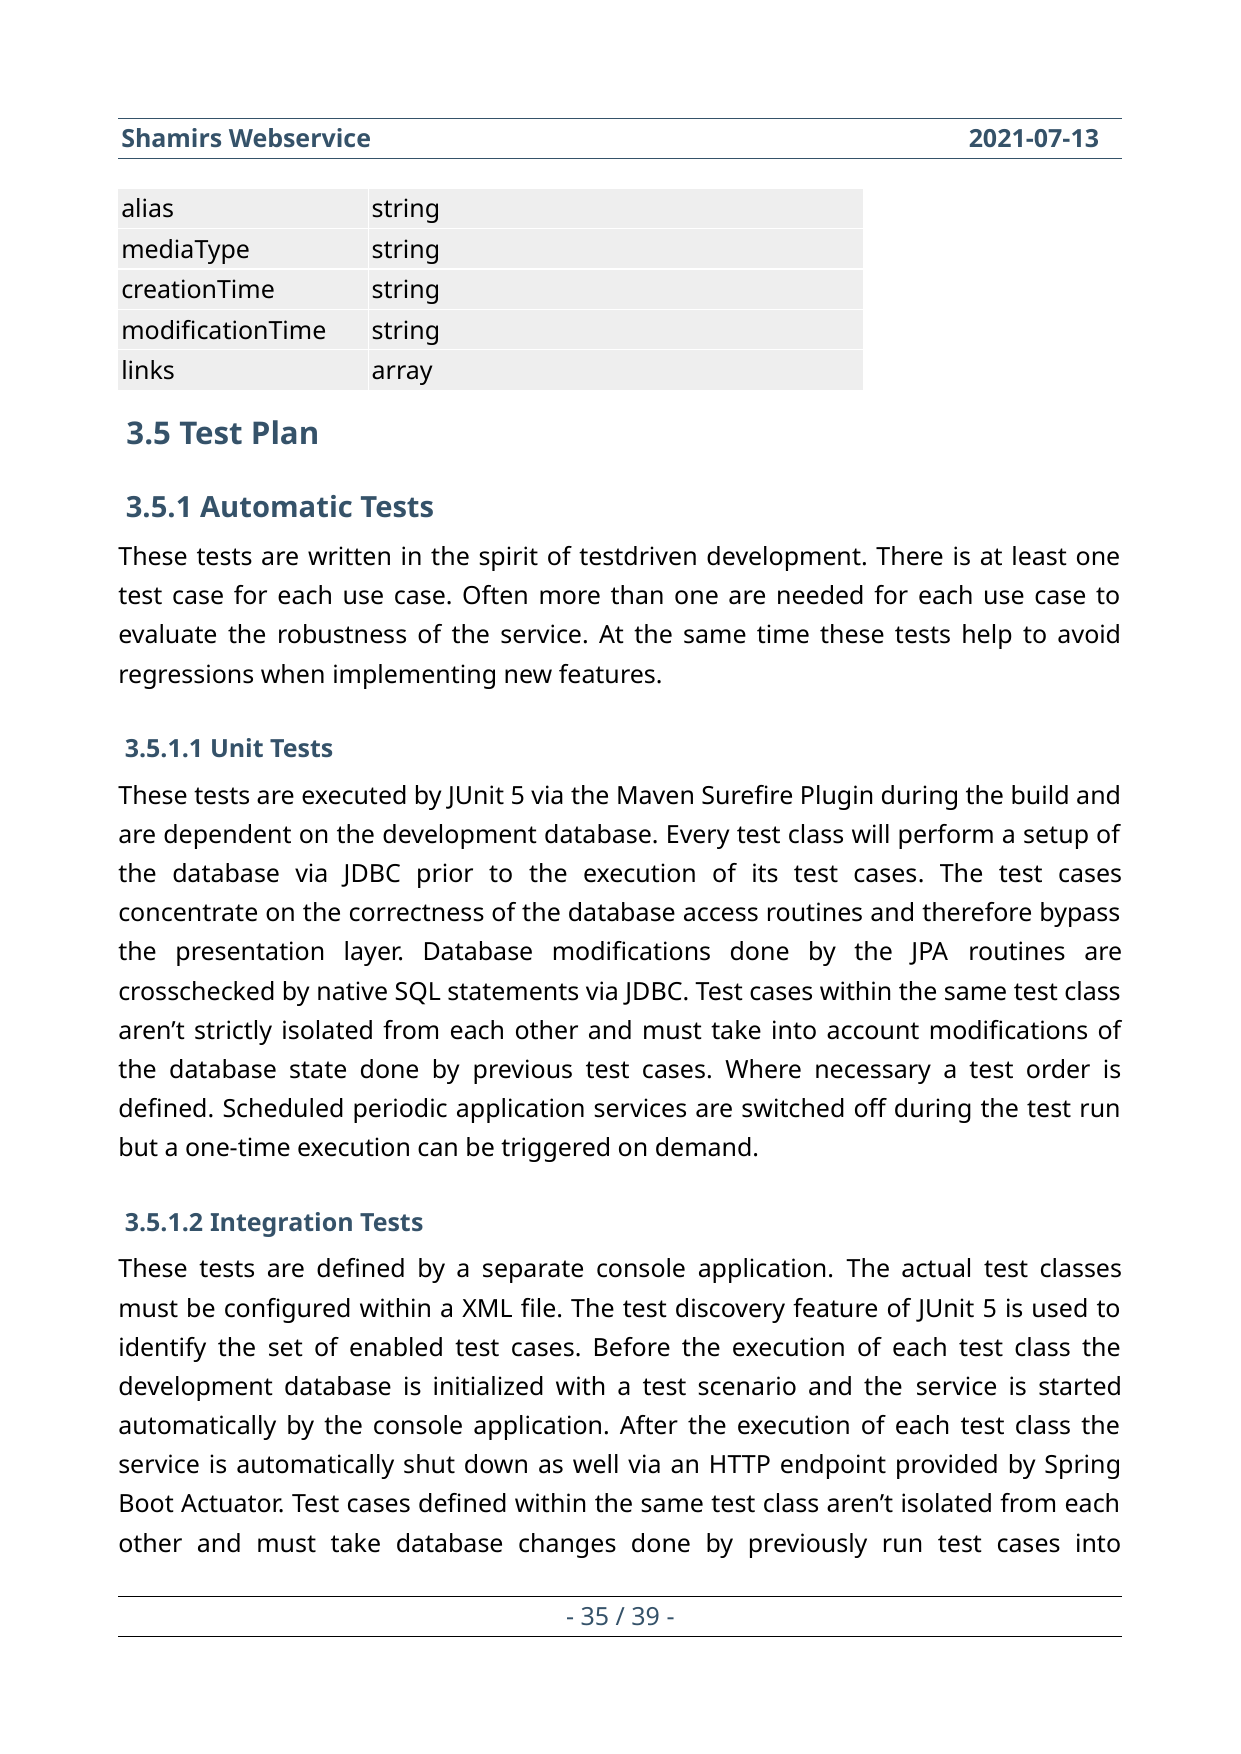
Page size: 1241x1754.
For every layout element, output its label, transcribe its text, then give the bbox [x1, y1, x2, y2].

table_cell links [118, 350, 368, 390]
table_cell creationTime [118, 270, 368, 309]
text These tests are written in the spirit of testdriven development. There is at least one test case for each use case. Often more than one are needed for each use case to evaluate the robustness of the service. At the same time these tests help to avoid regressions when implementing new features. [118, 539, 1122, 690]
table_cell string [369, 270, 863, 309]
text These tests are defined by a separate console application. The actual test classes must be configured within a XML file. The test discovery feature of JUnit 5 is used to identify the set of enabled test cases. Before the execution of each test class the development database is initialized with a test scenario and the service is started automatically by the console application. After the execution of each test class the service is automatically shut down as well via an HTTP endpoint provided by Spring Boot Actuator. Test cases defined within the same test class aren’t isolated from each other and must take database changes done by previously run test cases into [118, 1251, 1122, 1559]
text These tests are executed by JUnit 5 via the Maven Surefire Plugin during the build and are dependent on the development database. Every test class will perform a setup of the database via JDBC prior to the execution of its test cases. The test cases concentrate on the correctness of the database access routines and therefore bypass the presentation layer. Database modifications done by the JPA routines are crosschecked by native SQL statements via JDBC. Test cases within the same test class aren’t strictly isolated from each other and must take into account modifications of the database state done by previous test cases. Where necessary a test order is defined. Scheduled periodic application services are switched off during the test run but a one-time execution can be triggered on demand. [118, 777, 1122, 1164]
table_cell alias [118, 189, 368, 228]
table_cell modificationTime [118, 310, 368, 349]
table_cell string [369, 229, 863, 268]
subtitle Integration Tests [118, 1204, 1122, 1238]
subtitle Unit Tests [118, 731, 1122, 765]
table_cell string [369, 310, 863, 349]
subtitle Automatic Tests [118, 487, 1122, 526]
subtitle Test Plan [118, 411, 1122, 453]
table_cell array [369, 350, 863, 390]
table_cell string [369, 189, 863, 228]
table_cell mediaType [118, 229, 368, 268]
